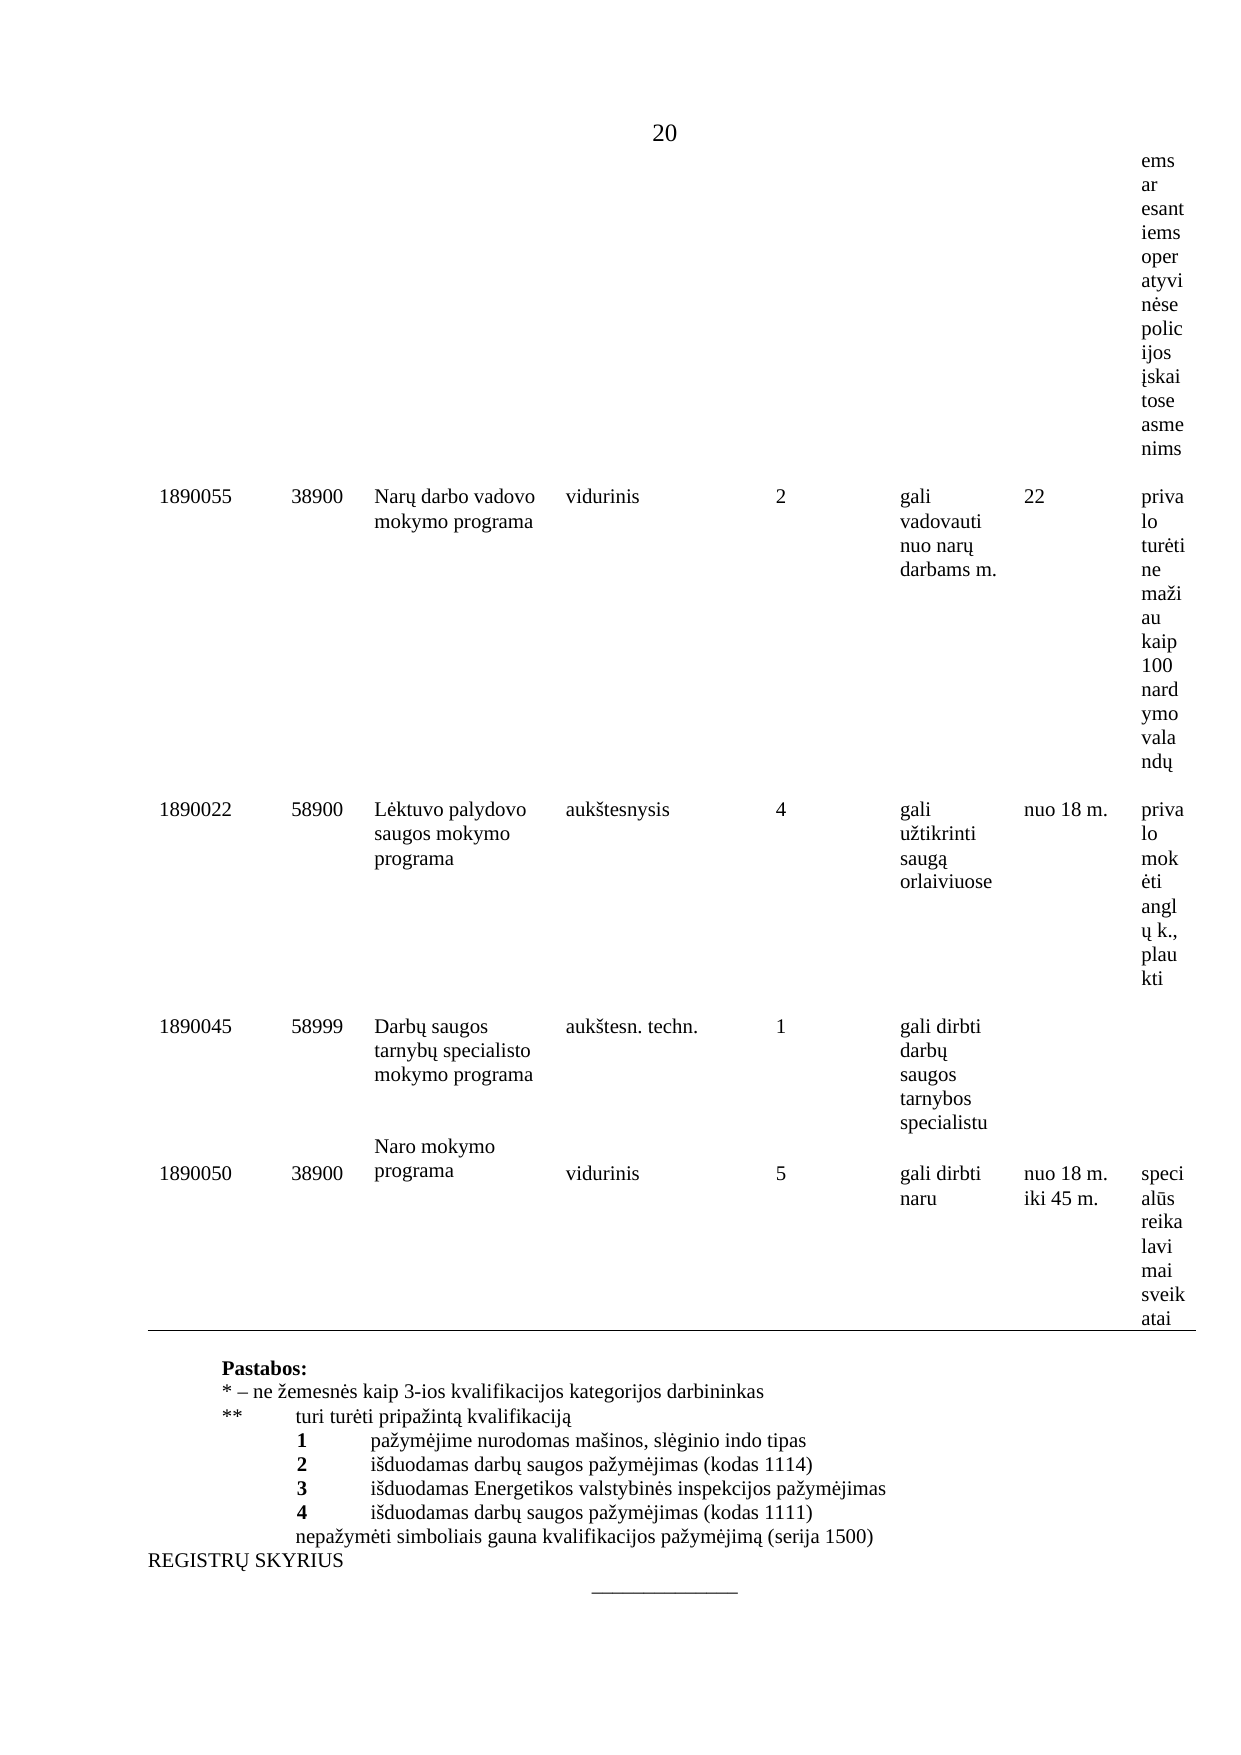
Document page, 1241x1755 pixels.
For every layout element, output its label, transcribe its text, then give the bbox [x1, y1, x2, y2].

table_cell [1013, 1038, 1130, 1063]
list nepažymėti simboliais gauna kvalifikacijos pažymėjimą (serija 1500) [295, 1524, 1181, 1548]
text ** turi turėti pripažintą kvalifikaciją [148, 1403, 1181, 1428]
table_cell [764, 148, 888, 172]
table_cell 5 [764, 1160, 888, 1330]
table_cell [363, 460, 554, 484]
table_cell gali dirbti darbų saugos tarnybos specialistu [889, 1014, 1013, 1134]
table_cell [554, 148, 764, 172]
table_cell [1013, 990, 1130, 1014]
table_cell [148, 172, 280, 196]
table_cell nuo 18 m. [1013, 797, 1130, 990]
table_cell 4 [764, 797, 888, 990]
table_cell [148, 220, 280, 460]
table_cell [148, 196, 280, 220]
table_cell gali dirbti naru [889, 1160, 1013, 1330]
table_cell [363, 172, 554, 196]
text * – ne žemesnės kaip 3-ios kvalifikacijos kategorijos darbininkas [148, 1379, 1181, 1403]
table_cell 58900 [280, 797, 363, 990]
table_cell [363, 220, 554, 460]
text Registrų skyrius [148, 1548, 1181, 1572]
table_cell 1890055 [148, 485, 280, 773]
list išduodamas darbų saugos pažymėjimas (kodas 1114) [297, 1452, 1181, 1476]
table_cell [1013, 220, 1130, 460]
table_cell [280, 1134, 363, 1160]
table_cell [148, 1064, 280, 1134]
table_cell [1130, 1038, 1196, 1063]
table_cell [764, 172, 888, 196]
table_cell [1013, 1134, 1130, 1160]
table_cell 22 [1013, 485, 1130, 773]
table_cell 1 [764, 1014, 888, 1038]
table_cell 1890045 [148, 1014, 280, 1038]
table_cell [1013, 148, 1130, 172]
table_cell [1130, 1134, 1196, 1160]
table_cell [554, 1134, 764, 1160]
list išduodamas darbų saugos pažymėjimas (kodas 1111) [297, 1500, 1181, 1524]
table_cell [554, 773, 764, 797]
table_cell [148, 148, 280, 172]
table_cell [1013, 196, 1130, 220]
table_cell [148, 773, 280, 797]
table_cell [889, 172, 1013, 196]
table_cell [554, 460, 764, 484]
table_cell [889, 196, 1013, 220]
table_cell privalo mokėti anglų k., plaukti [1130, 797, 1196, 990]
table_cell [280, 196, 363, 220]
table_cell [148, 1134, 280, 1160]
table_cell [554, 220, 764, 460]
text Pastabos: [148, 1355, 1181, 1379]
list išduodamas Energetikos valstybinės inspekcijos pažymėjimas [297, 1476, 1181, 1500]
table_cell [554, 990, 764, 1014]
table_cell [764, 990, 888, 1014]
table_cell [554, 196, 764, 220]
table_cell Narų darbo vadovo mokymo programa [363, 485, 554, 773]
table_cell 1890022 [148, 797, 280, 990]
table_cell [148, 460, 280, 484]
text ______________ [148, 1572, 1181, 1596]
table_cell [280, 172, 363, 196]
list pažymėjime nurodomas mašinos, slėginio indo tipas [297, 1428, 1181, 1452]
table_cell [889, 148, 1013, 172]
table_cell Lėktuvo palydovo saugos mokymo programa [363, 797, 554, 990]
table_cell [1013, 1014, 1130, 1038]
table_cell aukštesn. techn. [554, 1014, 764, 1038]
table_cell [1130, 1064, 1196, 1134]
table_cell privalo turėti ne mažiau kaip 100 nardymo valandų [1130, 485, 1196, 773]
table_cell [280, 1038, 363, 1063]
table_cell [280, 460, 363, 484]
table_cell [889, 990, 1013, 1014]
table_cell [889, 1134, 1013, 1160]
table_cell [889, 220, 1013, 460]
table_cell specialūs reikalavimai sveikatai [1130, 1160, 1196, 1330]
table_cell [889, 460, 1013, 484]
table_cell 58999 [280, 1014, 363, 1038]
table_cell [1013, 172, 1130, 196]
table_cell [764, 1038, 888, 1063]
table_cell gali vadovauti nuo narų darbams m. [889, 485, 1013, 773]
table_cell Darbų saugos tarnybų specialisto mokymo programa Naro mokymo programa [363, 1014, 554, 1330]
table_cell [1013, 460, 1130, 484]
table_cell gali užtikrinti saugą orlaiviuose [889, 797, 1013, 990]
table_cell [280, 1064, 363, 1134]
table_cell [554, 1038, 764, 1063]
table_cell [1013, 1064, 1130, 1134]
table_cell [363, 990, 554, 1014]
table_cell [1130, 460, 1196, 484]
table_cell [1130, 773, 1196, 797]
table_cell 2 [764, 485, 888, 773]
table_cell [363, 148, 554, 172]
table_cell [1130, 1014, 1196, 1038]
table_cell nuo 18 m. iki 45 m. [1013, 1160, 1130, 1330]
table_cell aukštesnysis [554, 797, 764, 990]
table_cell [889, 773, 1013, 797]
table_cell vidurinis [554, 485, 764, 773]
table_cell [280, 990, 363, 1014]
table_cell [764, 1134, 888, 1160]
table_cell [280, 773, 363, 797]
table_cell 38900 [280, 1160, 363, 1330]
table_cell 38900 [280, 485, 363, 773]
table_cell [363, 773, 554, 797]
table_cell [764, 220, 888, 460]
table_cell [764, 460, 888, 484]
table_cell [1013, 773, 1130, 797]
table_cell [764, 773, 888, 797]
table_cell 1890050 [148, 1160, 280, 1330]
table_cell [1130, 990, 1196, 1014]
table_cell ems ar esantiems operatyvinėse policijos įskaitose asmenims [1130, 148, 1196, 460]
table_cell [764, 196, 888, 220]
table_cell [280, 220, 363, 460]
table_cell vidurinis [554, 1160, 764, 1330]
table_cell [363, 196, 554, 220]
table_cell [148, 990, 280, 1014]
table_cell [764, 1064, 888, 1134]
table_cell [554, 1064, 764, 1134]
table_cell [280, 148, 363, 172]
table_cell [148, 1038, 280, 1063]
table_cell [554, 172, 764, 196]
